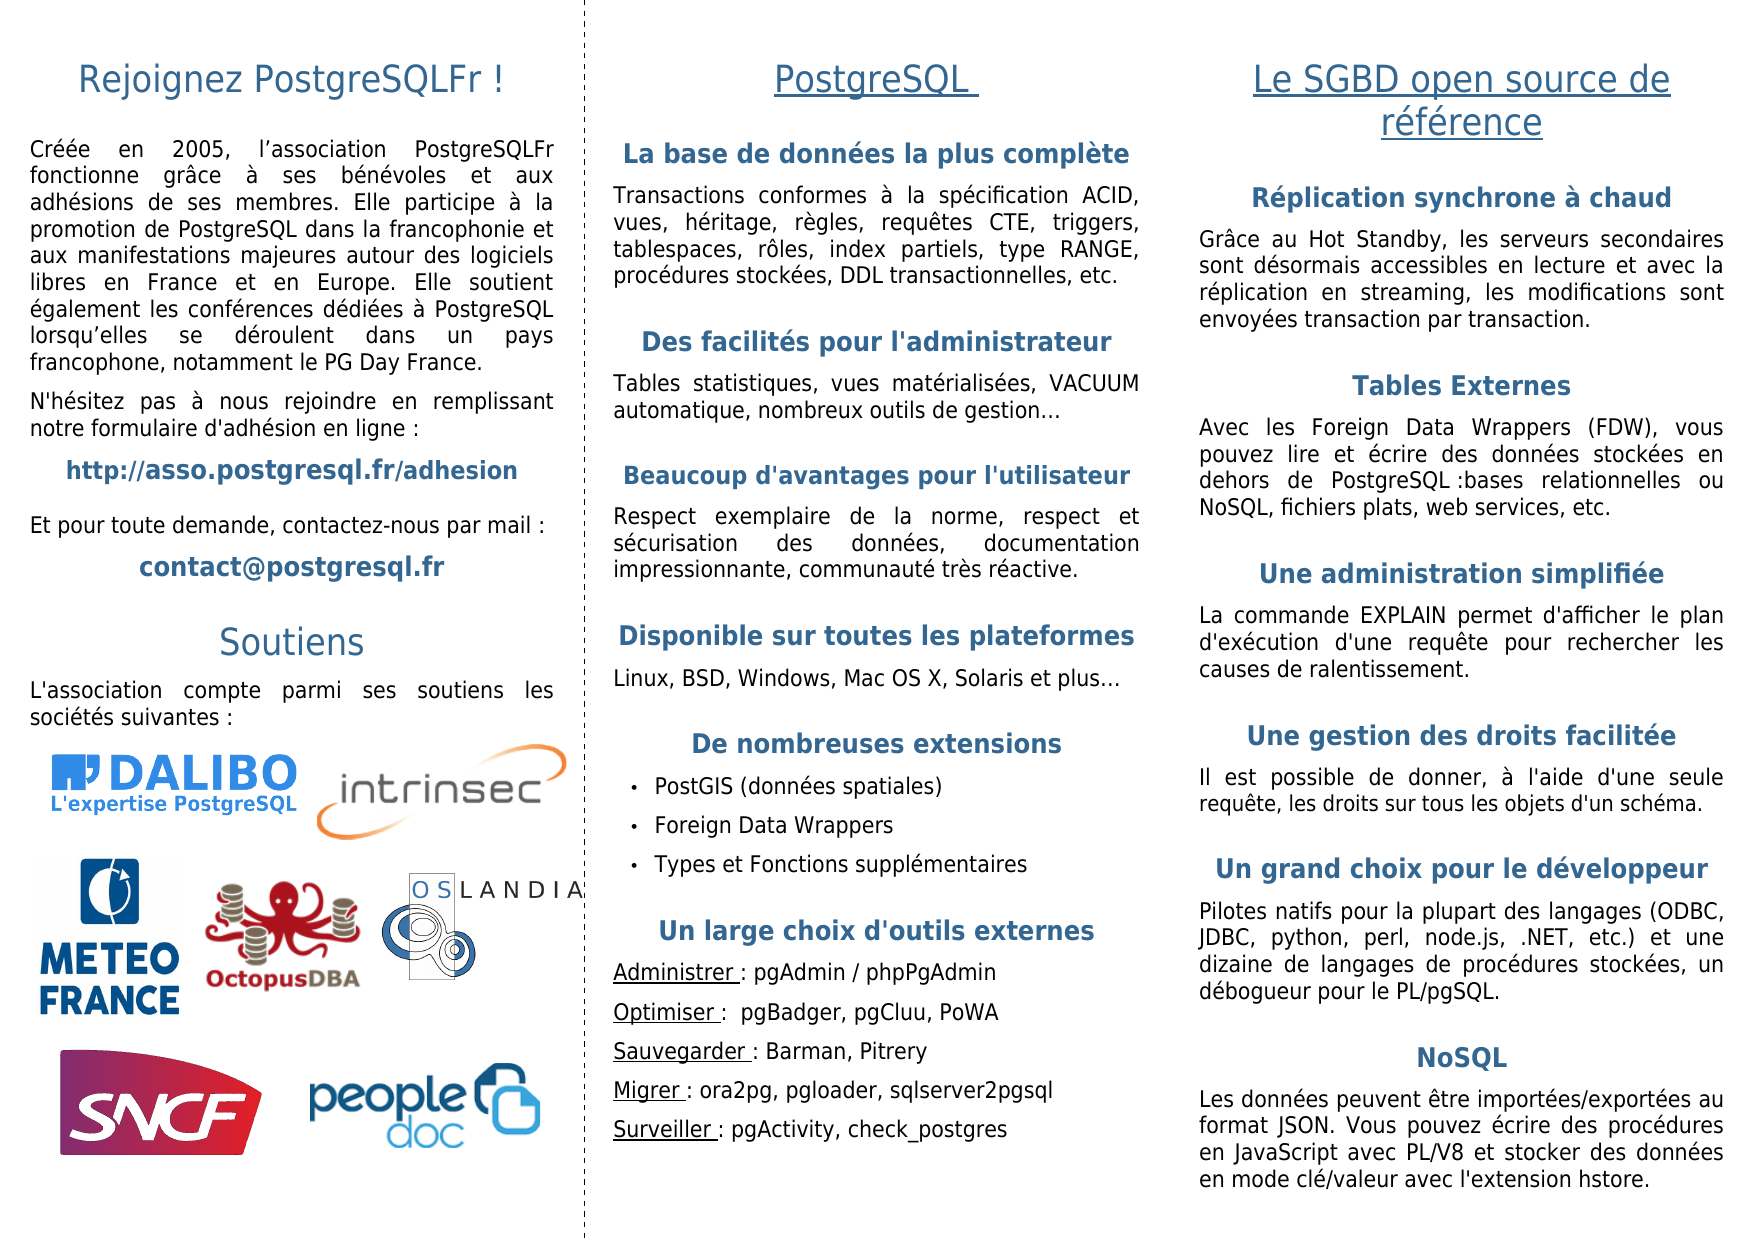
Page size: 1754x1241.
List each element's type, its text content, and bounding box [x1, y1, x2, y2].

subtitle NoSQL [1199, 1042, 1724, 1073]
text Tables statistiques, vues matérialisées, VACUUM automatique, nombreux outils de gestion… [613, 371, 1140, 424]
subtitle Le SGBD open source de référence [1199, 57, 1724, 144]
subtitle La base de données la plus complète [613, 138, 1140, 170]
picture [310, 1063, 541, 1148]
text La commande EXPLAIN permet d'afficher le plan d'exécution d'une requête pour rechercher les causes de ralentissement. [1199, 602, 1724, 682]
text L'association compte parmi ses soutiens les sociétés suivantes : [29, 677, 554, 730]
text contact@postgresql.fr [29, 552, 554, 583]
subtitle PostgreSQL [613, 57, 1140, 101]
subtitle Des facilités pour l'administrateur [613, 327, 1140, 358]
subtitle Disponible sur toutes les plateformes [613, 621, 1140, 652]
subtitle De nombreuses extensions [613, 729, 1140, 760]
text Migrer : ora2pg, pgloader, sqlserver2pgsql [613, 1077, 1140, 1104]
list Types et Fonctions supplémentaires [631, 851, 1140, 878]
text Surveiller : pgActivity, check_postgres [613, 1116, 1140, 1143]
subtitle Soutiens [29, 621, 554, 664]
text Pilotes natifs pour la plupart des langages (ODBC, JDBC, python, perl, node.js, .NET, etc.) et une dizaine de langages de procédures stockées, un débogueur pour le PL/pgSQL. [1199, 898, 1724, 1004]
text Créée en 2005, l’association PostgreSQLFr fonctionne grâce à ses bénévoles et aux adhésions de ses membres. Elle participe à la promotion de PostgreSQL dans la francophonie et aux manifestations majeures autour des logiciels libres en France et en Europe. Elle soutient également les conférences dédiées à PostgreSQL lorsqu’elles se déroulent dans un pays francophone, notamment le PG Day France. [29, 136, 554, 376]
list Foreign Data Wrappers [631, 812, 1140, 839]
subtitle Rejoignez PostgreSQLFr ! [29, 57, 554, 101]
subtitle Un grand choix pour le développeur [1199, 854, 1724, 885]
text Optimiser : pgBadger, pgCluu, PoWA [613, 999, 1140, 1025]
text http://asso.postgresql.fr/adhesion [29, 454, 554, 486]
text Sauvegarder : Barman, Pitrery [613, 1038, 1140, 1064]
text N'hésitez pas à nous rejoindre en remplissant notre formulaire d'adhésion en ligne : [29, 388, 554, 442]
text Grâce au Hot Standby, les serveurs secondaires sont désormais accessibles en lecture et avec la réplication en streaming, les modifications sont envoyées transaction par transaction. [1199, 226, 1724, 333]
subtitle Tables Externes [1199, 370, 1724, 402]
text Transactions conformes à la spécification ACID, vues, héritage, règles, requêtes CTE, triggers, tablespaces, rôles, index partiels, type RANGE, procédures stockées, DDL transactionnelles, etc. [613, 182, 1140, 289]
subtitle Une gestion des droits facilitée [1199, 720, 1724, 752]
text Avec les Foreign Data Wrappers (FDW), vous pouvez lire et écrire des données stockées en dehors de PostgreSQL :bases relationnelles ou NoSQL, fichiers plats, web services, etc. [1199, 414, 1724, 521]
picture [38, 856, 181, 1017]
text Les données peuvent être importées/exportées au format JSON. Vous pouvez écrire des procédures en JavaScript avec PL/V8 et stocker des données en mode clé/valeur avec l'extension hstore. [1199, 1086, 1724, 1193]
subtitle Beaucoup d'avantages pour l'utilisateur [613, 461, 1140, 491]
picture [48, 751, 300, 819]
subtitle Un large choix d'outils externes [613, 915, 1140, 947]
picture [317, 744, 567, 840]
text Administrer : pgAdmin / phpPgAdmin [613, 959, 1140, 986]
picture [381, 870, 585, 982]
text Il est possible de donner, à l'aide d'une seule requête, les droits sur tous les objets d'un schéma. [1199, 764, 1724, 816]
subtitle Une administration simplifiée [1199, 558, 1724, 590]
subtitle Réplication synchrone à chaud [1199, 182, 1724, 213]
text Linux, BSD, Windows, Mac OS X, Solaris et plus… [613, 665, 1140, 691]
text Respect exemplaire de la norme, respect et sécurisation des données, documentation impressionnante, communauté très réactive. [613, 503, 1140, 583]
list PostGIS (données spatiales) [631, 773, 1140, 799]
text Et pour toute demande, contactez-nous par mail : [29, 486, 554, 539]
picture [201, 878, 364, 995]
